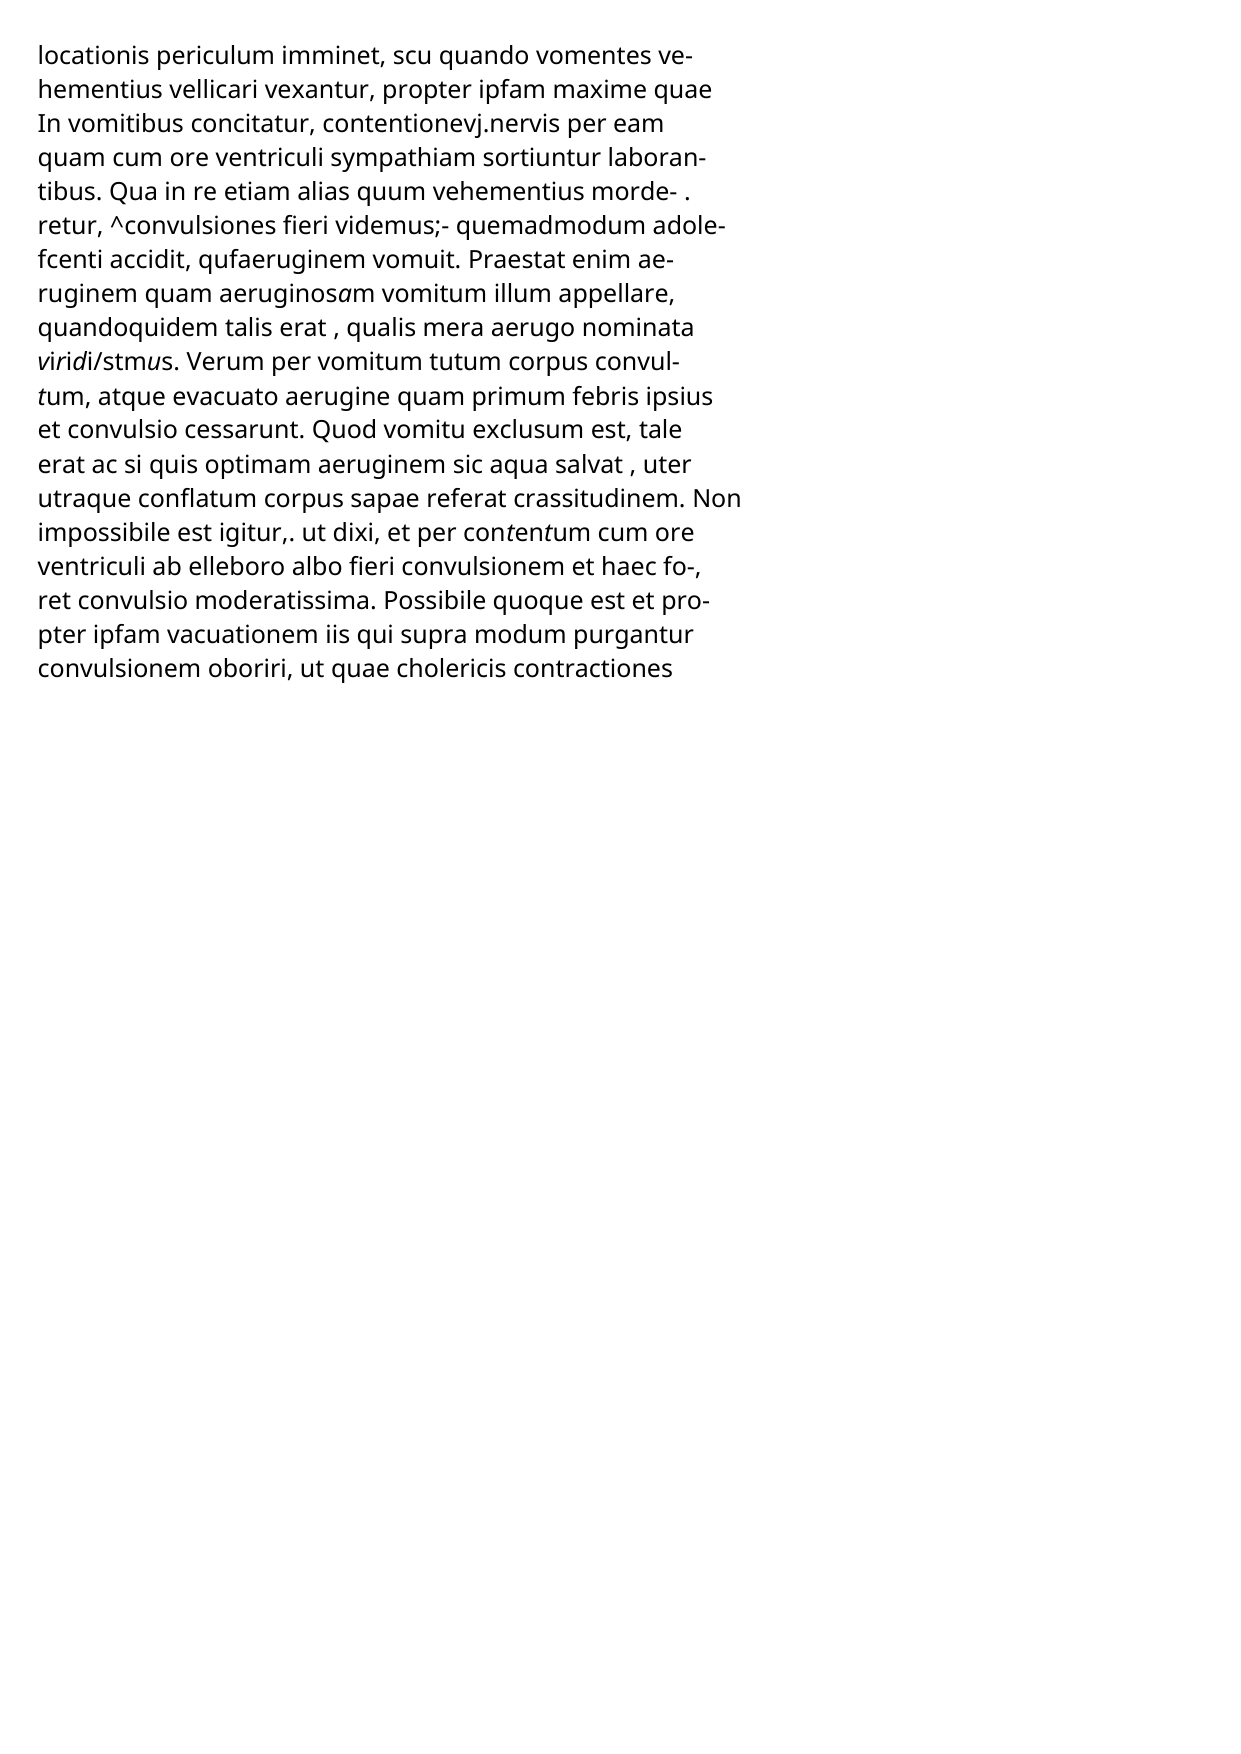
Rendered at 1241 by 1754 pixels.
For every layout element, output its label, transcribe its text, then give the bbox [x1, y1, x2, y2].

text locationis periculum imminet, scu quando vomentes ve- hementius vellicari vexantur, propter ipfam maxime quae In vomitibus concitatur, contentionevj.nervis per eam quam cum ore ventriculi sympathiam sortiuntur laboran- tibus. Qua in re etiam alias quum vehementius morde- . retur, ^convulsiones fieri videmus;- quemadmodum adole- fcenti accidit, qufaeruginem vomuit. Praestat enim ae- ruginem quam aeruginosam vomitum illum appellare, quandoquidem talis erat , qualis mera aerugo nominata viridi/stmus. Verum per vomitum tutum corpus convul- tum, atque evacuato aerugine quam primum febris ipsius et convulsio cessarunt. Quod vomitu exclusum est, tale erat ac si quis optimam aeruginem sic aqua salvat , uter utraque conflatum corpus sapae referat crassitudinem. Non impossibile est igitur,. ut dixi, et per contentum cum ore ventriculi ab elleboro albo fieri convulsionem et haec fo-, ret convulsio moderatissima. Possibile quoque est et pro- pter ipfam vacuationem iis qui supra modum purgantur convulsionem oboriri, ut quae cholericis contractiones [37, 37, 1203, 685]
